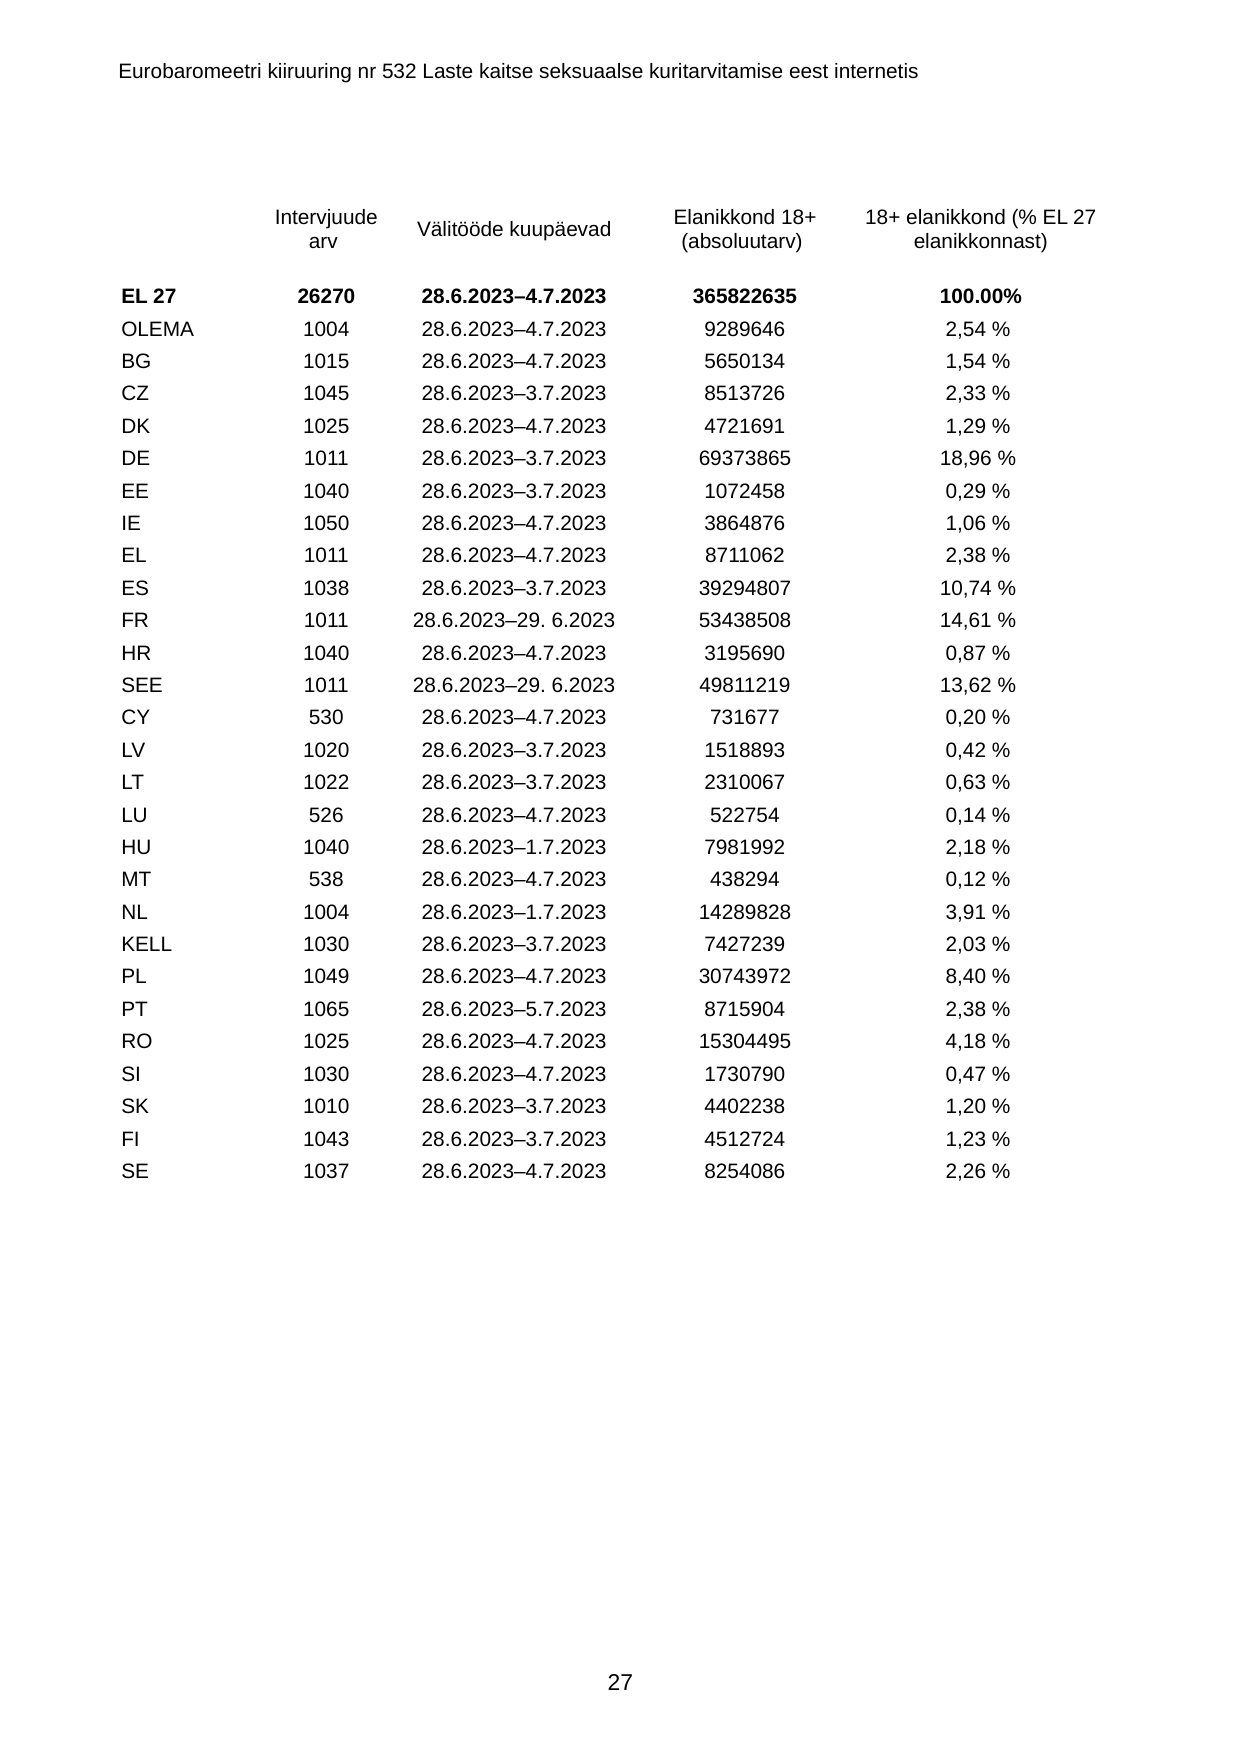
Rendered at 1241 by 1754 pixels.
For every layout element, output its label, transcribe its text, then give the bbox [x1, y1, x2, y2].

table_cell 1025 [257, 1025, 395, 1057]
table_cell 9289646 [639, 312, 851, 345]
table_cell 1022 [257, 766, 395, 798]
table_header 18+ elanikkond (% EL 27 elanikkonnast) [851, 177, 1110, 280]
table_cell 14,61 % [851, 604, 1110, 636]
table_cell 4721691 [639, 410, 851, 442]
table_cell 1,20 % [851, 1090, 1110, 1122]
table_cell SI [118, 1058, 257, 1090]
table_cell 1040 [257, 474, 395, 507]
table_cell 530 [257, 701, 395, 733]
table_cell 28.6.2023–3.7.2023 [395, 1122, 638, 1154]
table_cell 28.6.2023–3.7.2023 [395, 442, 638, 474]
table_cell 438294 [639, 863, 851, 895]
table_cell 1043 [257, 1122, 395, 1154]
table_cell PT [118, 993, 257, 1025]
table_cell 1020 [257, 734, 395, 766]
table_cell 1015 [257, 345, 395, 377]
table_cell 28.6.2023–4.7.2023 [395, 863, 638, 895]
table_cell 1065 [257, 993, 395, 1025]
table_header Elanikkond 18+ (absoluutarv) [639, 177, 851, 280]
table_cell 1011 [257, 539, 395, 571]
table_cell 365822635 [639, 280, 851, 312]
table_cell KELL [118, 928, 257, 960]
table_cell 28.6.2023–1.7.2023 [395, 831, 638, 863]
table_cell SK [118, 1090, 257, 1122]
table_cell 1025 [257, 410, 395, 442]
table_cell 26270 [257, 280, 395, 312]
table_cell 8254086 [639, 1155, 851, 1187]
table_cell 49811219 [639, 669, 851, 701]
table_cell 1011 [257, 669, 395, 701]
table_cell DE [118, 442, 257, 474]
table_cell 2,33 % [851, 377, 1110, 409]
table_cell 1030 [257, 1058, 395, 1090]
table_cell 1011 [257, 442, 395, 474]
table_cell 28.6.2023–29. 6.2023 [395, 604, 638, 636]
table_cell 1004 [257, 312, 395, 345]
table_cell 28.6.2023–4.7.2023 [395, 1025, 638, 1057]
table_cell MT [118, 863, 257, 895]
table_cell 28.6.2023–4.7.2023 [395, 798, 638, 831]
table_cell FI [118, 1122, 257, 1154]
table_cell 0,47 % [851, 1058, 1110, 1090]
table_cell 731677 [639, 701, 851, 733]
table_cell 1010 [257, 1090, 395, 1122]
table_cell 28.6.2023–3.7.2023 [395, 571, 638, 604]
table_cell 100.00% [851, 280, 1110, 312]
table_cell RO [118, 1025, 257, 1057]
table_cell 53438508 [639, 604, 851, 636]
table_cell 0,63 % [851, 766, 1110, 798]
table_cell 526 [257, 798, 395, 831]
table_cell 28.6.2023–4.7.2023 [395, 345, 638, 377]
table_cell CZ [118, 377, 257, 409]
table_cell 3,91 % [851, 895, 1110, 928]
table_cell 28.6.2023–4.7.2023 [395, 1058, 638, 1090]
table_cell 0,20 % [851, 701, 1110, 733]
table_header Intervjuude arv [257, 177, 395, 280]
table_cell 8715904 [639, 993, 851, 1025]
table_cell 1,06 % [851, 507, 1110, 539]
table_cell 2,03 % [851, 928, 1110, 960]
table_cell HU [118, 831, 257, 863]
table_cell 28.6.2023–3.7.2023 [395, 377, 638, 409]
table_cell 39294807 [639, 571, 851, 604]
table_cell IE [118, 507, 257, 539]
table_cell DK [118, 410, 257, 442]
table_cell FR [118, 604, 257, 636]
table_cell 28.6.2023–3.7.2023 [395, 766, 638, 798]
table_cell 3864876 [639, 507, 851, 539]
table_cell 28.6.2023–4.7.2023 [395, 280, 638, 312]
table_cell 538 [257, 863, 395, 895]
table_cell LV [118, 734, 257, 766]
table_cell 28.6.2023–4.7.2023 [395, 410, 638, 442]
table_cell 1004 [257, 895, 395, 928]
table_cell 1049 [257, 960, 395, 993]
table_cell 2,26 % [851, 1155, 1110, 1187]
table_cell HR [118, 636, 257, 669]
table_cell 28.6.2023–3.7.2023 [395, 928, 638, 960]
table_cell 28.6.2023–3.7.2023 [395, 474, 638, 507]
table_cell 1072458 [639, 474, 851, 507]
table_cell 1011 [257, 604, 395, 636]
table_cell 30743972 [639, 960, 851, 993]
table_cell 1,54 % [851, 345, 1110, 377]
table_cell 69373865 [639, 442, 851, 474]
table_cell 2,38 % [851, 993, 1110, 1025]
table_cell 4402238 [639, 1090, 851, 1122]
table_cell 28.6.2023–4.7.2023 [395, 312, 638, 345]
table_cell 1030 [257, 928, 395, 960]
table_cell 28.6.2023–4.7.2023 [395, 539, 638, 571]
table_cell 1040 [257, 831, 395, 863]
table_cell 0,29 % [851, 474, 1110, 507]
table_cell 10,74 % [851, 571, 1110, 604]
table_cell 2310067 [639, 766, 851, 798]
table_cell 28.6.2023–4.7.2023 [395, 1155, 638, 1187]
table_cell 8513726 [639, 377, 851, 409]
table_cell 0,87 % [851, 636, 1110, 669]
table_cell 28.6.2023–29. 6.2023 [395, 669, 638, 701]
table_cell LT [118, 766, 257, 798]
table_cell 28.6.2023–4.7.2023 [395, 701, 638, 733]
table_cell NL [118, 895, 257, 928]
table_header [118, 177, 257, 280]
table_cell 1037 [257, 1155, 395, 1187]
table_cell 5650134 [639, 345, 851, 377]
table_cell BG [118, 345, 257, 377]
table_cell SEE [118, 669, 257, 701]
table_cell 2,38 % [851, 539, 1110, 571]
table_cell 1038 [257, 571, 395, 604]
table_cell 14289828 [639, 895, 851, 928]
table_cell 0,42 % [851, 734, 1110, 766]
table_cell 18,96 % [851, 442, 1110, 474]
table_cell 0,12 % [851, 863, 1110, 895]
table_cell 1050 [257, 507, 395, 539]
table_cell 28.6.2023–1.7.2023 [395, 895, 638, 928]
table_cell 0,14 % [851, 798, 1110, 831]
table_cell ES [118, 571, 257, 604]
table_cell 15304495 [639, 1025, 851, 1057]
table_cell 2,18 % [851, 831, 1110, 863]
table_cell EE [118, 474, 257, 507]
table_cell 1045 [257, 377, 395, 409]
table_header Välitööde kuupäevad [395, 177, 638, 280]
table_cell 8711062 [639, 539, 851, 571]
table_cell 1518893 [639, 734, 851, 766]
table_cell EL [118, 539, 257, 571]
table_cell 28.6.2023–5.7.2023 [395, 993, 638, 1025]
table_cell 2,54 % [851, 312, 1110, 345]
table_cell 522754 [639, 798, 851, 831]
table_cell PL [118, 960, 257, 993]
table_cell 7981992 [639, 831, 851, 863]
table_cell 1,29 % [851, 410, 1110, 442]
table_cell SE [118, 1155, 257, 1187]
table_cell 1,23 % [851, 1122, 1110, 1154]
table_cell LU [118, 798, 257, 831]
table_cell 28.6.2023–4.7.2023 [395, 960, 638, 993]
table_cell 28.6.2023–4.7.2023 [395, 507, 638, 539]
table_cell OLEMA [118, 312, 257, 345]
table_cell 3195690 [639, 636, 851, 669]
table_cell 13,62 % [851, 669, 1110, 701]
table_cell 28.6.2023–3.7.2023 [395, 734, 638, 766]
table_cell 4512724 [639, 1122, 851, 1154]
table_cell 28.6.2023–4.7.2023 [395, 636, 638, 669]
table_cell CY [118, 701, 257, 733]
table_cell 1730790 [639, 1058, 851, 1090]
table_cell 28.6.2023–3.7.2023 [395, 1090, 638, 1122]
table_cell 7427239 [639, 928, 851, 960]
table_cell 8,40 % [851, 960, 1110, 993]
table_cell 4,18 % [851, 1025, 1110, 1057]
table_cell EL 27 [118, 280, 257, 312]
table_cell 1040 [257, 636, 395, 669]
